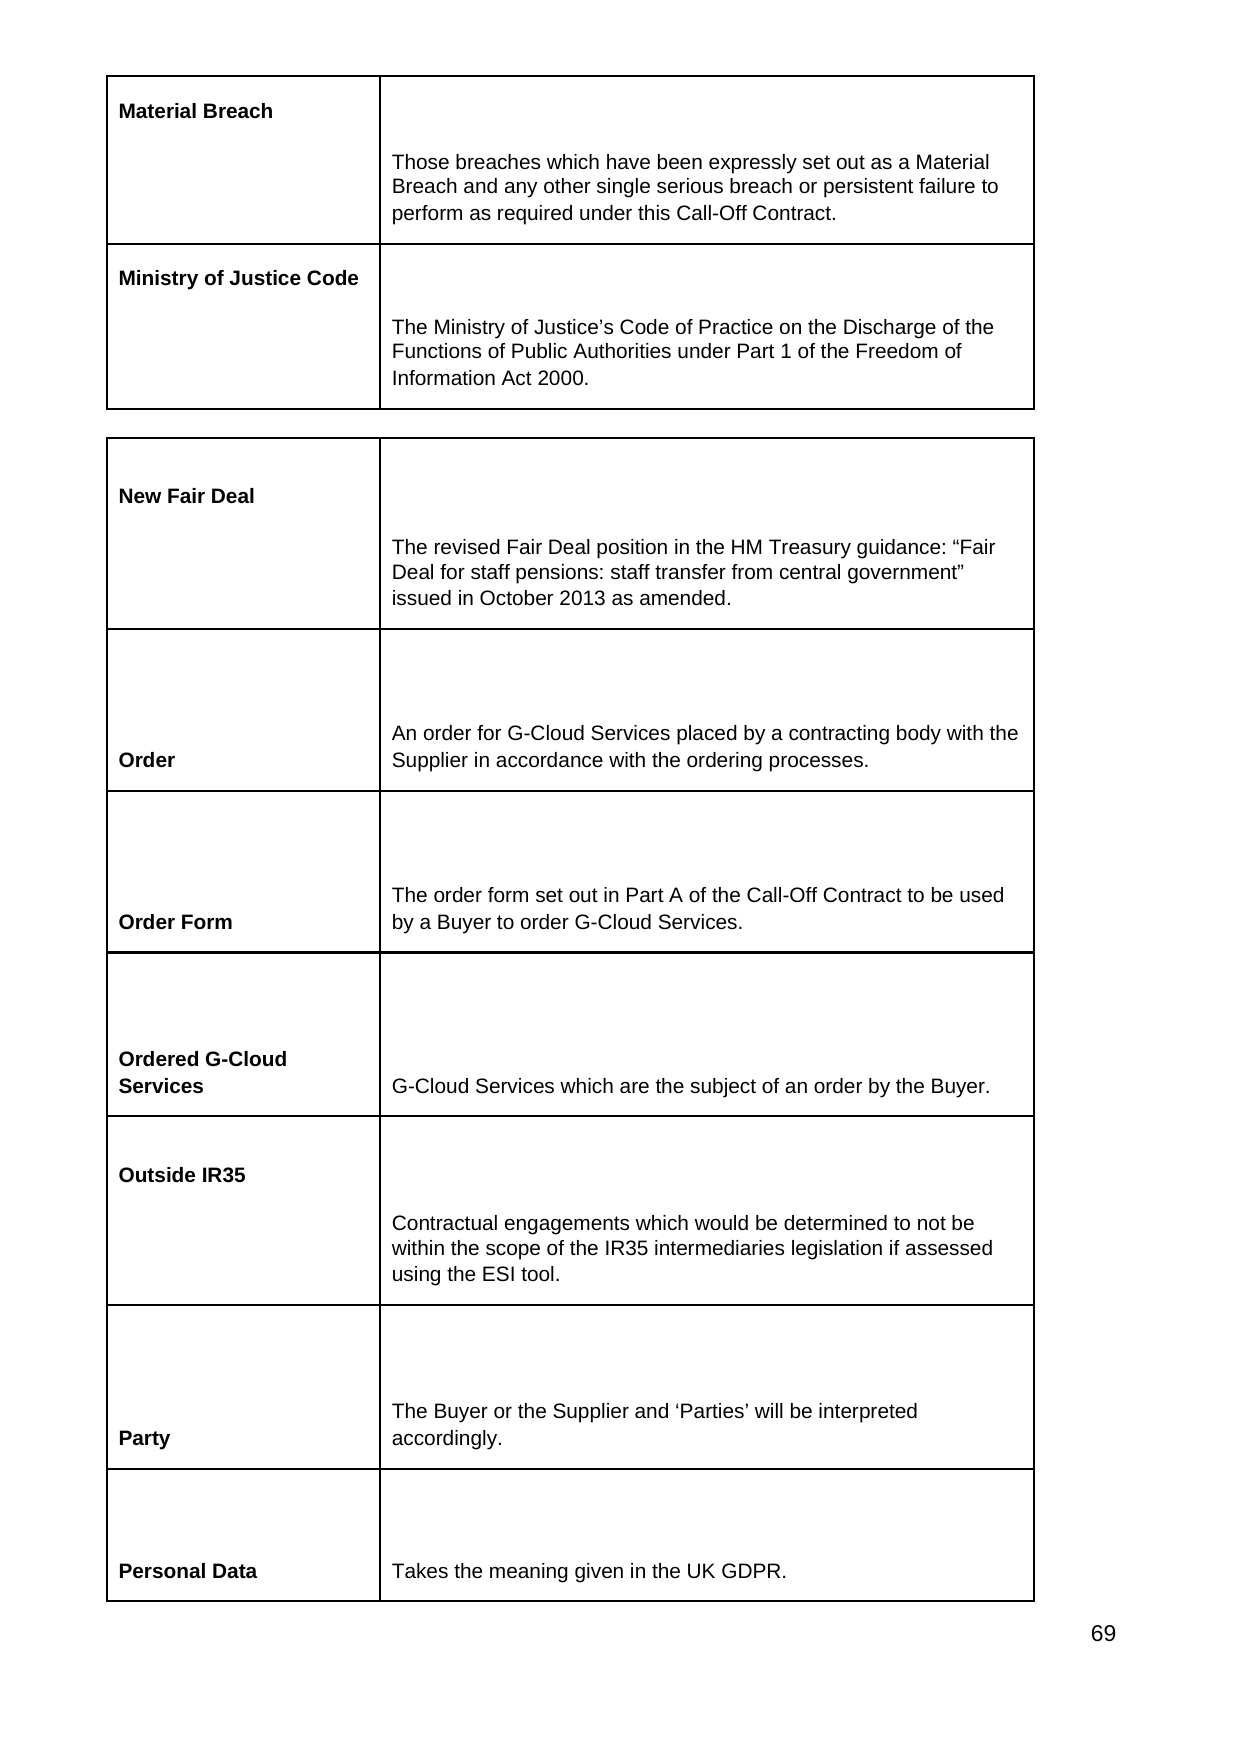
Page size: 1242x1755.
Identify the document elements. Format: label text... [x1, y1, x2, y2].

table_cell The Ministry of Justice’s Code of Practice on the Discharge of the Functions of Public Authorities under Part 1 of the Freedom of Information Act 2000. [381, 245, 1033, 408]
table_header New Fair Deal [108, 439, 379, 628]
table_cell Ordered G-Cloud Services [108, 954, 379, 1115]
table_cell Contractual engagements which would be determined to not be within the scope of the IR35 intermediaries legislation if assessed using the ESI tool. [381, 1117, 1033, 1304]
table_cell An order for G-Cloud Services placed by a contracting body with the Supplier in accordance with the ordering processes. [381, 630, 1033, 789]
table_cell Material Breach [108, 77, 379, 242]
table_cell Outside IR35 [108, 1117, 379, 1304]
table_cell Personal Data [108, 1470, 379, 1600]
table_cell The Buyer or the Supplier and ‘Parties’ will be interpreted accordingly. [381, 1306, 1033, 1468]
table_cell Ministry of Justice Code [108, 245, 379, 408]
table_cell Order Form [108, 792, 379, 951]
table_cell Takes the meaning given in the UK GDPR. [381, 1470, 1033, 1600]
table_cell Those breaches which have been expressly set out as a Material Breach and any other single serious breach or persistent failure to perform as required under this Call-Off Contract. [381, 77, 1033, 242]
table_cell Party [108, 1306, 379, 1468]
table_cell The order form set out in Part A of the Call-Off Contract to be used by a Buyer to order G-Cloud Services. [381, 792, 1033, 951]
table_cell Order [108, 630, 379, 789]
table_header The revised Fair Deal position in the HM Treasury guidance: “Fair Deal for staff pensions: staff transfer from central government” issued in October 2013 as amended. [381, 439, 1033, 628]
table_cell G-Cloud Services which are the subject of an order by the Buyer. [381, 954, 1033, 1115]
